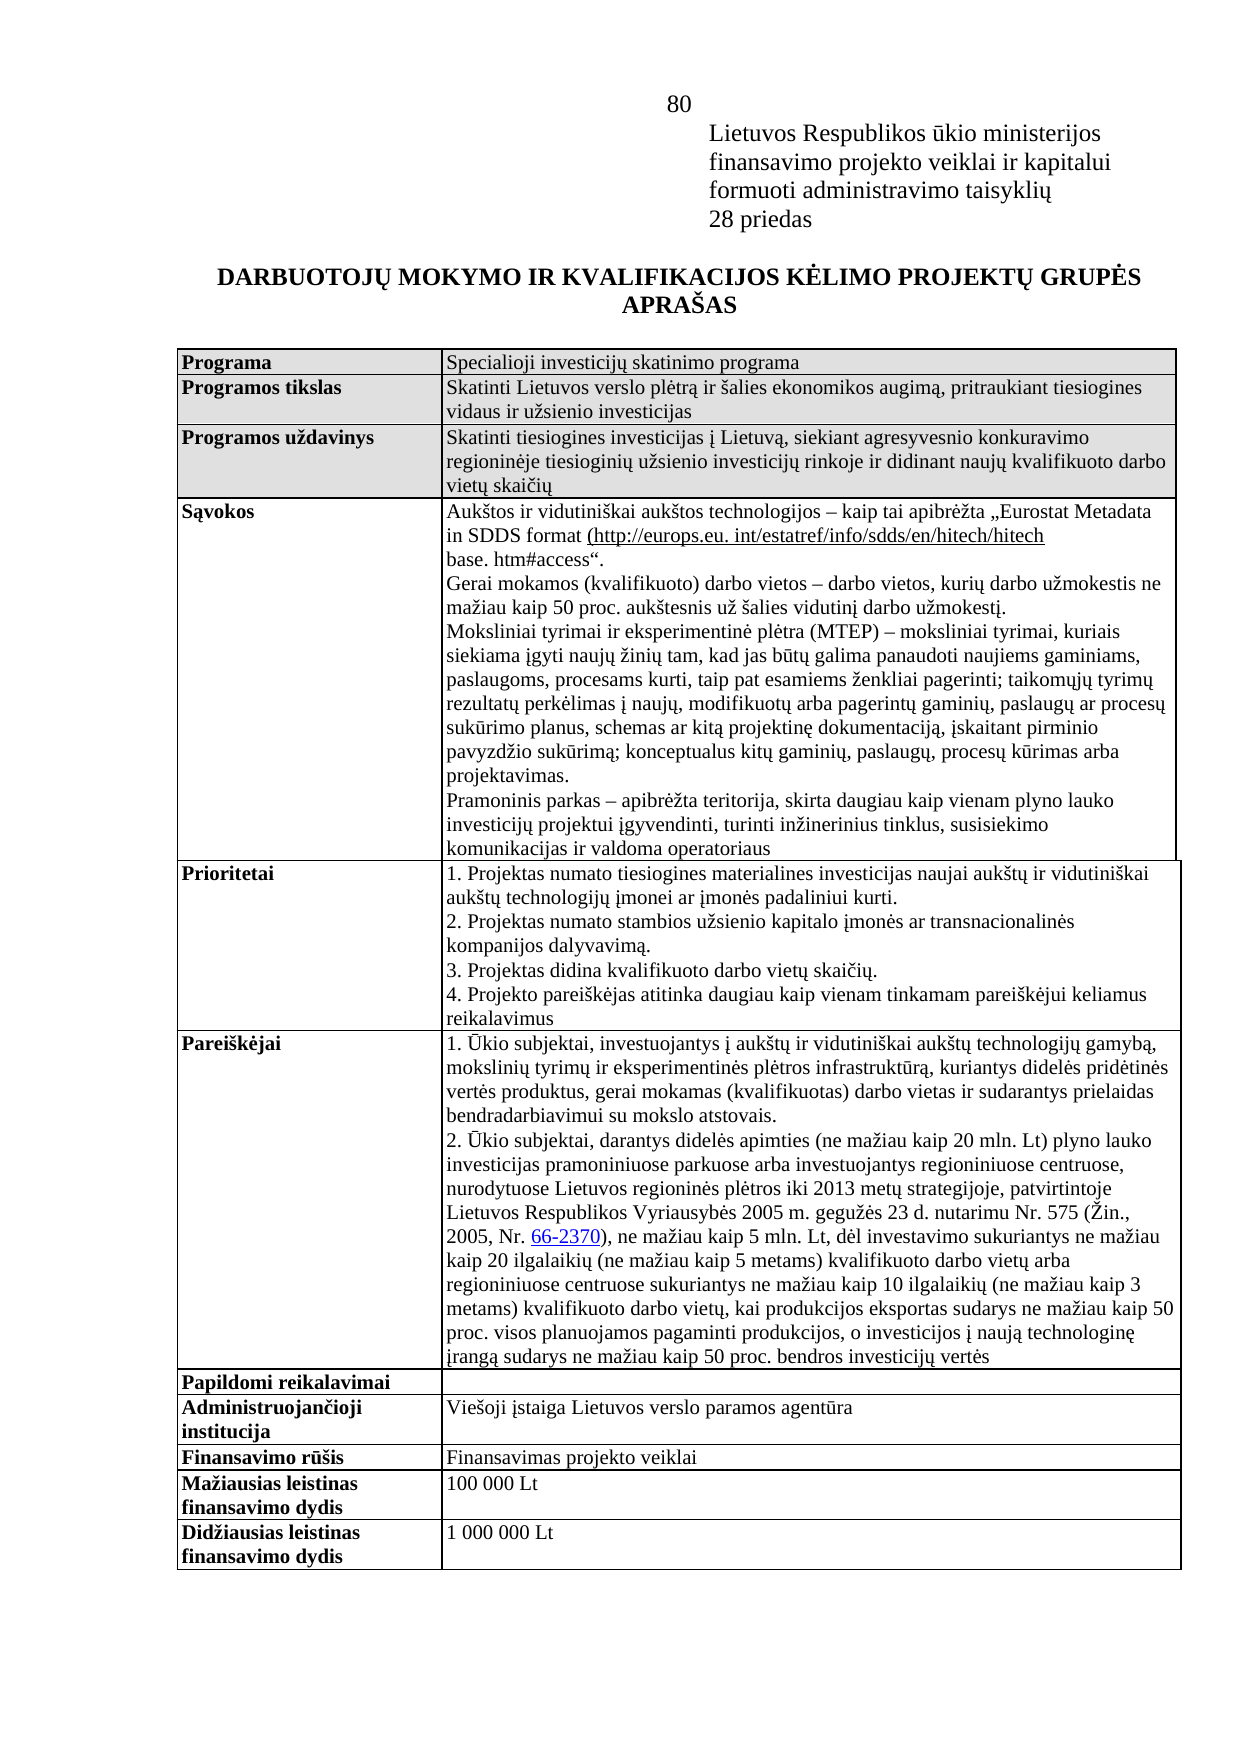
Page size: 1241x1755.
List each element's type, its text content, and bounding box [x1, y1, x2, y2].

table_cell Programos tikslas [178, 375, 441, 423]
table_cell [1177, 523, 1181, 860]
table_header Programa [178, 350, 441, 374]
table_cell [1177, 374, 1181, 423]
text Lietuvos Respublikos ūkio ministerijos [709, 118, 1181, 147]
table_cell 1 000 000 Lt [443, 1520, 1180, 1568]
table_cell Programos uždavinys [178, 425, 441, 497]
text formuoti administravimo taisyklių [177, 176, 1181, 204]
table_cell Prioritetai [178, 861, 441, 1030]
text DARBUOTOJŲ MOKYMO IR KVALIFIKACIJOS KĖLIMO PROJEKTŲ GRUPĖS APRAŠAS [177, 262, 1181, 319]
table_header Specialioji investicijų skatinimo programa [443, 350, 1175, 374]
text finansavimo projekto veiklai ir kapitalui [177, 147, 1181, 176]
text 28 priedas [177, 204, 1181, 233]
table_cell 100 000 Lt [443, 1471, 1180, 1519]
table_cell Sąvokos [178, 499, 441, 860]
table_cell Viešoji įstaiga Lietuvos verslo paramos agentūra [443, 1395, 1180, 1443]
table_cell Skatinti tiesiogines investicijas į Lietuvą, siekiant agresyvesnio konkuravimo regioninėje tiesioginių užsienio investicijų rinkoje ir didinant naujų kvalifikuoto darbo vietų skaičių [443, 425, 1175, 497]
table_cell Skatinti Lietuvos verslo plėtrą ir šalies ekonomikos augimą, pritraukiant tiesiogines vidaus ir užsienio investicijas [443, 375, 1175, 423]
table_header [1177, 348, 1181, 374]
table_cell Pareiškėjai [178, 1031, 441, 1368]
table_cell [1177, 424, 1181, 497]
